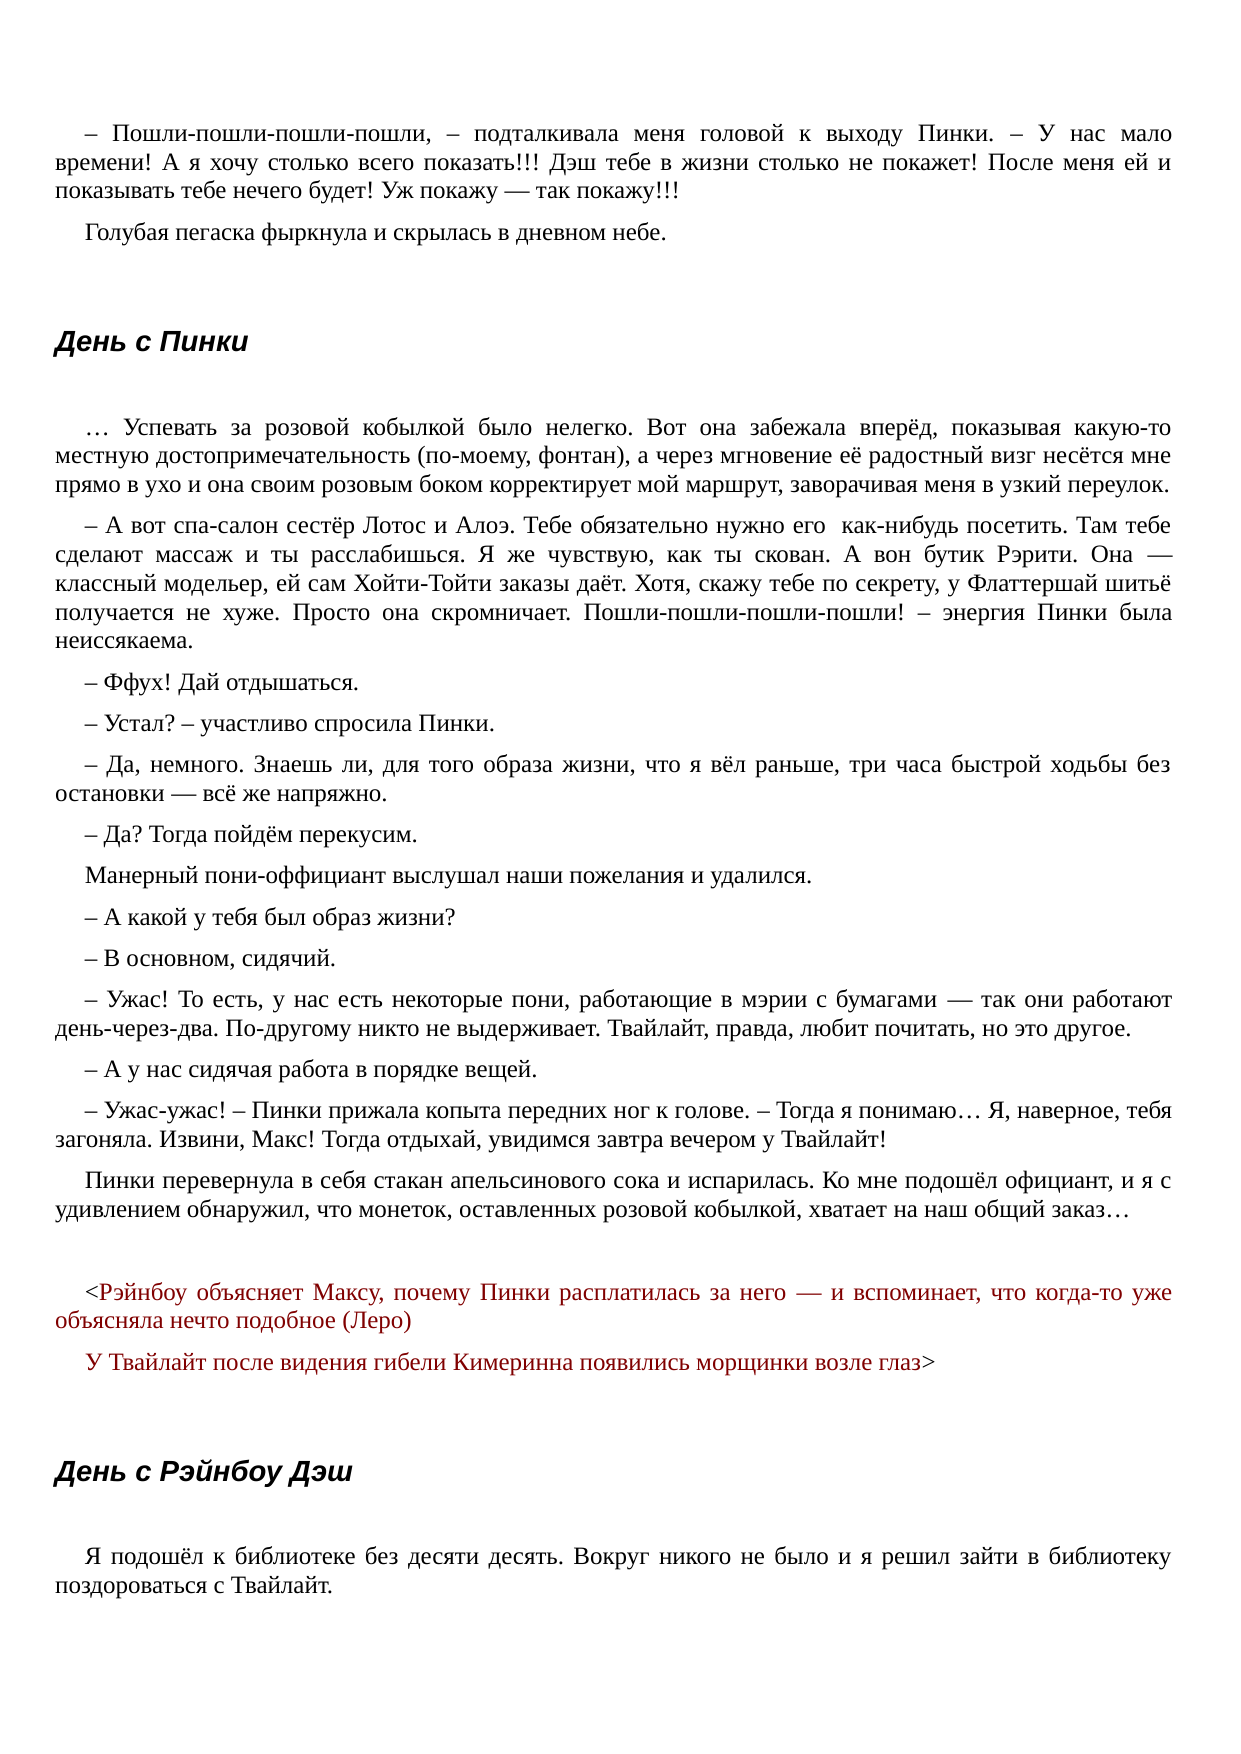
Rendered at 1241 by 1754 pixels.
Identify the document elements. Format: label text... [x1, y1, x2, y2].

text – Ффух! Дай отдышаться. [55, 667, 1172, 695]
text <Рэйнбоу объясняет Максу, почему Пинки расплатилась за него — и вспоминает, что когда-то уже объясняла нечто подобное (Леро) [55, 1277, 1172, 1334]
text – А у нас сидячая работа в порядке вещей. [55, 1054, 1172, 1083]
subtitle День с Пинки [55, 324, 1172, 358]
text Пинки перевернула в себя стакан апельсинового сока и испарилась. Ко мне подошёл официант, и я с удивлением обнаружил, что монеток, оставленных розовой кобылкой, хватает на наш общий заказ… [55, 1165, 1172, 1223]
text – А вот спа-салон сестёр Лотос и Алоэ. Тебе обязательно нужно его как-нибудь посетить. Там тебе сделают массаж и ты расслабишься. Я же чувствую, как ты скован. А вон бутик Рэрити. Она — классный модельер, ей сам Хойти-Тойти заказы даёт. Хотя, скажу тебе по секрету, у Флаттершай шитьё получается не хуже. Просто она скромничает. Пошли-пошли-пошли-пошли! – энергия Пинки была неиссякаема. [55, 510, 1172, 654]
text – Да, немного. Знаешь ли, для того образа жизни, что я вёл раньше, три часа быстрой ходьбы без остановки — всё же напряжно. [55, 749, 1172, 807]
text … Успевать за розовой кобылкой было нелегко. Вот она забежала вперёд, показывая какую-то местную достопримечательность (по-моему, фонтан), а через мгновение её радостный визг несётся мне прямо в ухо и она своим розовым боком корректирует мой маршрут, заворачивая меня в узкий переулок. [55, 412, 1172, 498]
subtitle День с Рэйнбоу Дэш [55, 1454, 1172, 1488]
text Я подошёл к библиотеке без десяти десять. Вокруг никого не было и я решил зайти в библиотеку поздороваться с Твайлайт. [55, 1541, 1172, 1599]
text – А какой у тебя был образ жизни? [55, 902, 1172, 930]
text – Устал? – участливо спросила Пинки. [55, 708, 1172, 737]
text Манерный пони-оффициант выслушал наши пожелания и удалился. [55, 860, 1172, 889]
text У Твайлайт после видения гибели Кимеринна появились морщинки возле глаз> [55, 1347, 1172, 1375]
text – Ужас! То есть, у нас есть некоторые пони, работающие в мэрии с бумагами — так они работают день-через-два. По-другому никто не выдерживает. Твайлайт, правда, любит почитать, но это другое. [55, 984, 1172, 1042]
text – Да? Тогда пойдём перекусим. [55, 819, 1172, 848]
text Голубая пегаска фыркнула и скрылась в дневном небе. [55, 217, 1172, 246]
text – В основном, сидячий. [55, 943, 1172, 972]
text – Ужас-ужас! – Пинки прижала копыта передних ног к голове. – Тогда я понимаю… Я, наверное, тебя загоняла. Извини, Макс! Тогда отдыхай, увидимся завтра вечером у Твайлайт! [55, 1095, 1172, 1153]
text – Пошли-пошли-пошли-пошли, – подталкивала меня головой к выходу Пинки. – У нас мало времени! А я хочу столько всего показать!!! Дэш тебе в жизни столько не покажет! После меня ей и показывать тебе нечего будет! Уж покажу — так покажу!!! [55, 118, 1172, 204]
